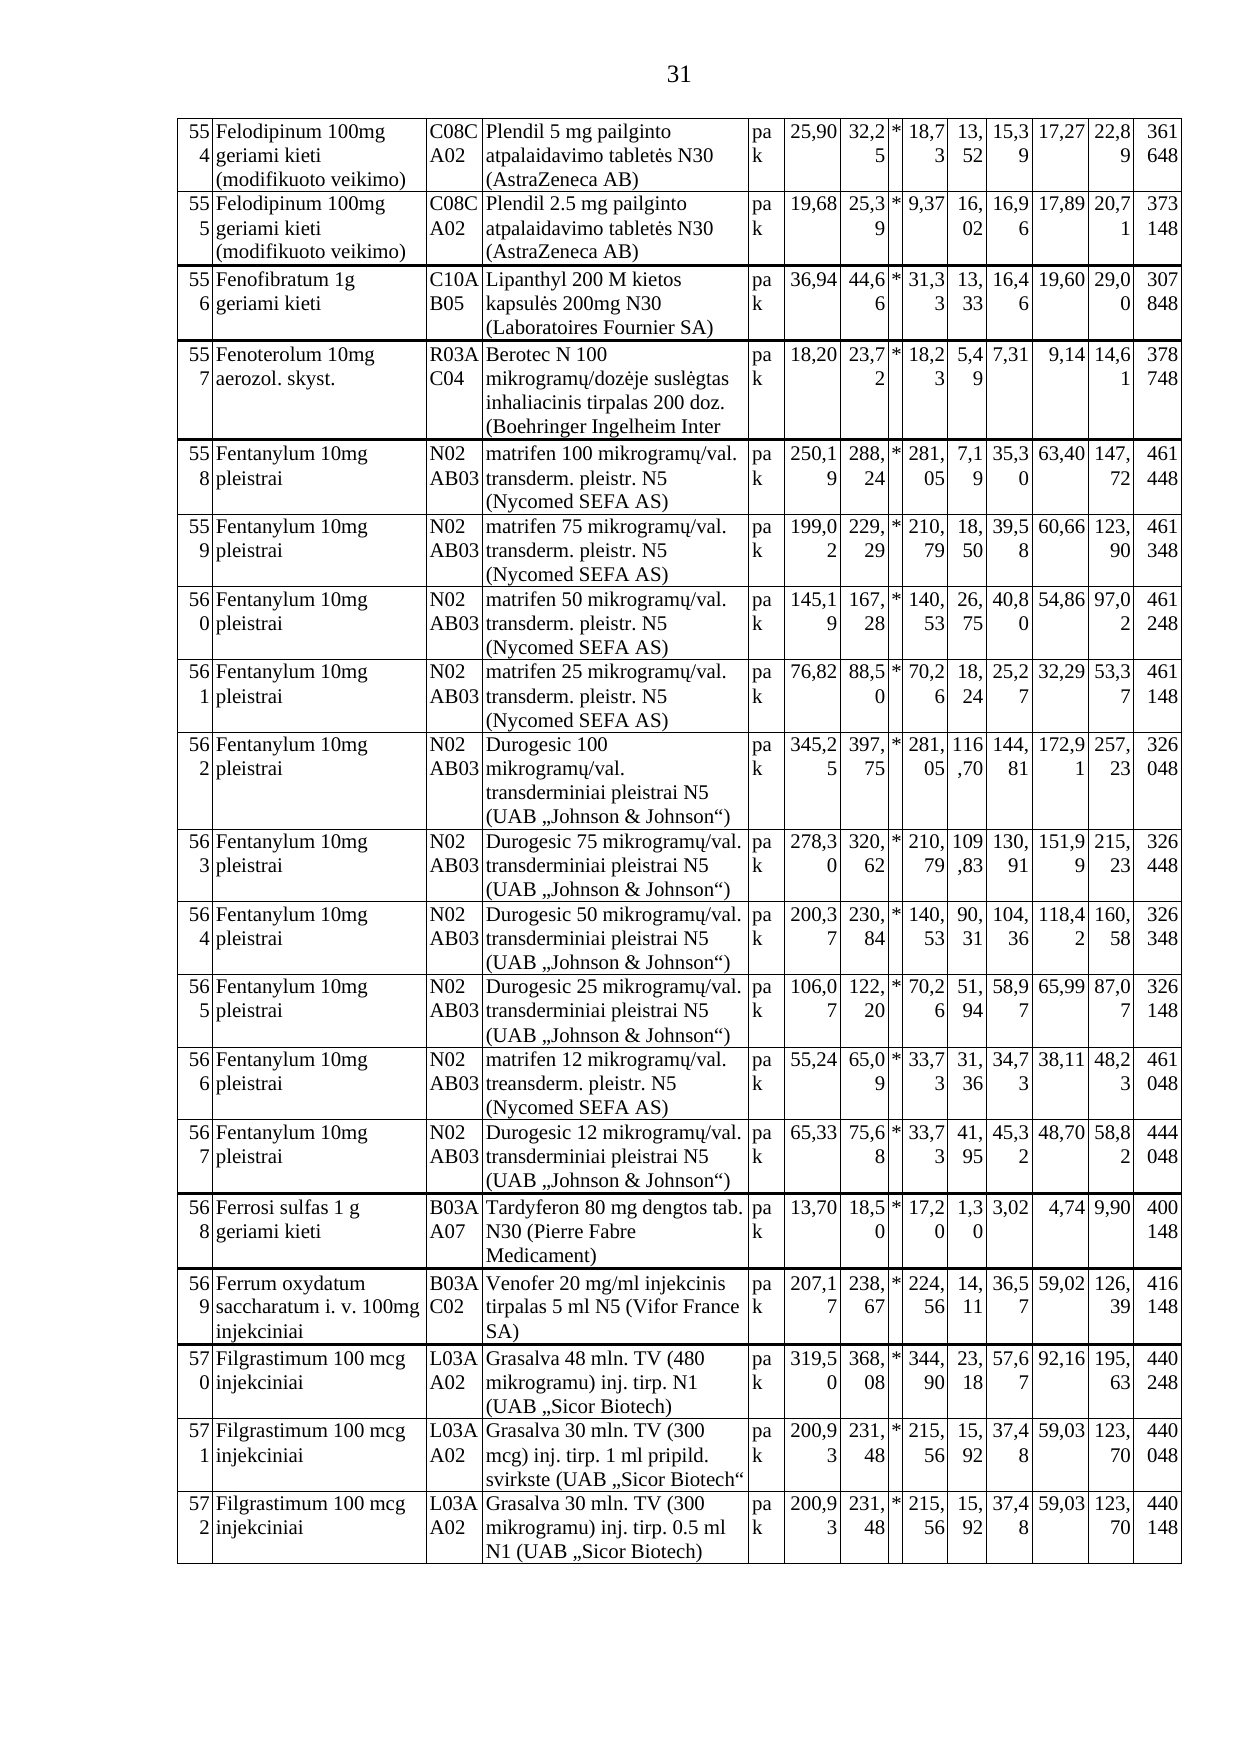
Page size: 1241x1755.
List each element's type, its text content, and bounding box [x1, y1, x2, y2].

table_cell matrifen 50 mikrogramų/val. transderm. pleistr. N5 (Nycomed SEFA AS) [483, 587, 748, 659]
table_cell C08CA02 [427, 192, 482, 263]
table_cell 60,66 [1033, 515, 1088, 586]
table_cell * [889, 342, 902, 438]
table_cell 561 [178, 660, 212, 732]
table_cell 562 [178, 733, 212, 828]
table_cell 90,31 [948, 902, 986, 974]
table_cell Durogesic 25 mikrogramų/val. transderminiai pleistrai N5 (UAB „Johnson & Johnson“) [483, 975, 748, 1047]
table_cell Filgrastimum 100 mcg injekciniai [213, 1346, 426, 1418]
table_cell 278,30 [785, 830, 840, 901]
table_cell 397,75 [841, 733, 888, 828]
table_cell 326448 [1134, 830, 1181, 901]
table_cell 33,73 [903, 1048, 947, 1119]
table_cell Grasalva 48 mln. TV (480 mikrogramu) inj. tirp. N1 (UAB „Sicor Biotech) [483, 1346, 748, 1418]
table_cell matrifen 75 mikrogramų/val. transderm. pleistr. N5 (Nycomed SEFA AS) [483, 515, 748, 586]
table_cell 461448 [1134, 441, 1181, 513]
table_cell * [889, 1419, 902, 1491]
table_cell 35,30 [987, 441, 1032, 513]
table_cell 41,95 [948, 1120, 986, 1192]
table_cell 48,23 [1089, 1048, 1133, 1119]
table_cell * [889, 267, 902, 339]
table_cell 215,56 [903, 1419, 947, 1491]
table_cell 167,28 [841, 587, 888, 659]
table_cell Felodipinum 100mg geriami kieti (modifikuoto veikimo) [213, 119, 426, 191]
table_cell N02AB03 [427, 902, 482, 974]
table_cell Filgrastimum 100 mcg injekciniai [213, 1419, 426, 1491]
table_cell 70,26 [903, 660, 947, 732]
table_cell 461048 [1134, 1048, 1181, 1119]
table_cell 564 [178, 902, 212, 974]
table_cell 19,68 [785, 192, 840, 263]
table_cell pak [749, 587, 784, 659]
table_cell B03AC02 [427, 1270, 482, 1343]
table_cell 65,99 [1033, 975, 1088, 1047]
table_cell 40,80 [987, 587, 1032, 659]
table_cell 70,26 [903, 975, 947, 1047]
table_cell 9,37 [903, 192, 947, 263]
table_cell * [889, 515, 902, 586]
table_cell 558 [178, 441, 212, 513]
table_cell * [889, 733, 902, 828]
table_cell Felodipinum 100mg geriami kieti (modifikuoto veikimo) [213, 192, 426, 263]
table_cell 18,50 [948, 515, 986, 586]
table_cell Lipanthyl 200 M kietos kapsulės 200mg N30 (Laboratoires Fournier SA) [483, 267, 748, 339]
table_cell 361648 [1134, 119, 1181, 191]
table_cell matrifen 12 mikrogramų/val. treansderm. pleistr. N5 (Nycomed SEFA AS) [483, 1048, 748, 1119]
table_cell 563 [178, 830, 212, 901]
table_cell 416148 [1134, 1270, 1181, 1343]
table_cell Durogesic 75 mikrogramų/val. transderminiai pleistrai N5 (UAB „Johnson & Johnson“) [483, 830, 748, 901]
table_cell 13,70 [785, 1195, 840, 1267]
table_cell 231,48 [841, 1419, 888, 1491]
table_cell 160,58 [1089, 902, 1133, 974]
table_cell 229,29 [841, 515, 888, 586]
table_cell 53,37 [1089, 660, 1133, 732]
table_cell Ferrosi sulfas 1 g geriami kieti [213, 1195, 426, 1267]
table_cell Fentanylum 10mg pleistrai [213, 902, 426, 974]
table_cell N02AB03 [427, 733, 482, 828]
table_cell 461148 [1134, 660, 1181, 732]
table_cell Grasalva 30 mln. TV (300 mikrogramu) inj. tirp. 0.5 ml N1 (UAB „Sicor Biotech) [483, 1492, 748, 1563]
table_cell 195,63 [1089, 1346, 1133, 1418]
table_cell 126,39 [1089, 1270, 1133, 1343]
table_cell 572 [178, 1492, 212, 1563]
table_cell Fentanylum 10mg pleistrai [213, 733, 426, 828]
table_cell Durogesic 12 mikrogramų/val. transderminiai pleistrai N5 (UAB „Johnson & Johnson“) [483, 1120, 748, 1192]
table_cell 373148 [1134, 192, 1181, 263]
table_cell 13,33 [948, 267, 986, 339]
table_cell * [889, 587, 902, 659]
table_cell 555 [178, 192, 212, 263]
table_cell 130,91 [987, 830, 1032, 901]
table_cell 63,40 [1033, 441, 1088, 513]
table_cell 326348 [1134, 902, 1181, 974]
table_cell 569 [178, 1270, 212, 1343]
table_cell pak [749, 975, 784, 1047]
table_cell 200,93 [785, 1492, 840, 1563]
table_cell 9,14 [1033, 342, 1088, 438]
table_cell 23,72 [841, 342, 888, 438]
table_cell Fentanylum 10mg pleistrai [213, 587, 426, 659]
table_cell pak [749, 1048, 784, 1119]
table_cell 140,53 [903, 902, 947, 974]
table_cell 200,93 [785, 1419, 840, 1491]
table_cell 44,66 [841, 267, 888, 339]
table_cell 18,20 [785, 342, 840, 438]
table_cell 51,94 [948, 975, 986, 1047]
table_cell 26,75 [948, 587, 986, 659]
table_cell 76,82 [785, 660, 840, 732]
table_cell 65,33 [785, 1120, 840, 1192]
table_cell 123,90 [1089, 515, 1133, 586]
table_cell 147,72 [1089, 441, 1133, 513]
table_cell 281,05 [903, 441, 947, 513]
table_cell Grasalva 30 mln. TV (300 mcg) inj. tirp. 1 ml pripild. svirkste (UAB „Sicor Biotech“ [483, 1419, 748, 1491]
table_cell 123,70 [1089, 1492, 1133, 1563]
table_cell 556 [178, 267, 212, 339]
table_cell pak [749, 441, 784, 513]
table_cell Fentanylum 10mg pleistrai [213, 1048, 426, 1119]
table_cell Berotec N 100 mikrogramų/dozėje suslėgtas inhaliacinis tirpalas 200 doz. (Boehringer Ingelheim Inter [483, 342, 748, 438]
table_cell Ferrum oxydatum saccharatum i. v. 100mg injekciniai [213, 1270, 426, 1343]
table_cell C08CA02 [427, 119, 482, 191]
table_cell 32,29 [1033, 660, 1088, 732]
table_cell Venofer 20 mg/ml injekcinis tirpalas 5 ml N5 (Vifor France SA) [483, 1270, 748, 1343]
table_cell 75,68 [841, 1120, 888, 1192]
table_cell 400148 [1134, 1195, 1181, 1267]
table_cell N02AB03 [427, 975, 482, 1047]
table_cell 87,07 [1089, 975, 1133, 1047]
table_cell 461348 [1134, 515, 1181, 586]
table_cell 7,19 [948, 441, 986, 513]
table_cell 65,09 [841, 1048, 888, 1119]
table_cell 54,86 [1033, 587, 1088, 659]
table_cell 238,67 [841, 1270, 888, 1343]
table_cell 39,58 [987, 515, 1032, 586]
table_cell Tardyferon 80 mg dengtos tab. N30 (Pierre Fabre Medicament) [483, 1195, 748, 1267]
table_cell pak [749, 1270, 784, 1343]
table_cell 58,97 [987, 975, 1032, 1047]
table_cell 17,89 [1033, 192, 1088, 263]
table_cell 172,91 [1033, 733, 1088, 828]
table_cell 200,37 [785, 902, 840, 974]
table_cell pak [749, 119, 784, 191]
table_cell 23,18 [948, 1346, 986, 1418]
table_cell 378748 [1134, 342, 1181, 438]
table_cell 231,48 [841, 1492, 888, 1563]
table_cell 31,36 [948, 1048, 986, 1119]
table_cell pak [749, 1419, 784, 1491]
table_cell 31,33 [903, 267, 947, 339]
table_cell * [889, 441, 902, 513]
table_cell 18,23 [903, 342, 947, 438]
table_cell Filgrastimum 100 mcg injekciniai [213, 1492, 426, 1563]
table_cell 37,48 [987, 1419, 1032, 1491]
table_cell 230,84 [841, 902, 888, 974]
table_cell 567 [178, 1120, 212, 1192]
table_cell 17,27 [1033, 119, 1088, 191]
table_cell 32,25 [841, 119, 888, 191]
table_cell 215,56 [903, 1492, 947, 1563]
table_cell 18,73 [903, 119, 947, 191]
table_cell pak [749, 733, 784, 828]
table_cell 29,00 [1089, 267, 1133, 339]
table_cell * [889, 660, 902, 732]
table_cell 565 [178, 975, 212, 1047]
table_cell R03AC04 [427, 342, 482, 438]
table_cell 1,30 [948, 1195, 986, 1267]
table_cell matrifen 25 mikrogramų/val. transderm. pleistr. N5 (Nycomed SEFA AS) [483, 660, 748, 732]
table_cell * [889, 1346, 902, 1418]
table_cell 199,02 [785, 515, 840, 586]
table_cell 116,70 [948, 733, 986, 828]
table_cell N02AB03 [427, 515, 482, 586]
table_cell 440148 [1134, 1492, 1181, 1563]
table_cell 88,50 [841, 660, 888, 732]
table_cell * [889, 1195, 902, 1267]
table_cell 320,62 [841, 830, 888, 901]
table_cell Durogesic 50 mikrogramų/val. transderminiai pleistrai N5 (UAB „Johnson & Johnson“) [483, 902, 748, 974]
table_cell N02AB03 [427, 830, 482, 901]
table_cell Plendil 2.5 mg pailginto atpalaidavimo tabletės N30 (AstraZeneca AB) [483, 192, 748, 263]
table_cell 568 [178, 1195, 212, 1267]
table_cell L03AA02 [427, 1346, 482, 1418]
table_cell * [889, 1270, 902, 1343]
table_cell 36,57 [987, 1270, 1032, 1343]
table_cell 16,46 [987, 267, 1032, 339]
table_cell 7,31 [987, 342, 1032, 438]
table_cell N02AB03 [427, 660, 482, 732]
table_cell 25,90 [785, 119, 840, 191]
table_cell 207,17 [785, 1270, 840, 1343]
table_cell 45,32 [987, 1120, 1032, 1192]
table_cell 345,25 [785, 733, 840, 828]
table_cell 288,24 [841, 441, 888, 513]
table_cell Fentanylum 10mg pleistrai [213, 515, 426, 586]
table_cell N02AB03 [427, 1048, 482, 1119]
table_cell pak [749, 267, 784, 339]
table_cell 151,99 [1033, 830, 1088, 901]
table_cell 122,20 [841, 975, 888, 1047]
table_cell pak [749, 515, 784, 586]
table_cell pak [749, 902, 784, 974]
table_cell 210,79 [903, 515, 947, 586]
table_cell 307848 [1134, 267, 1181, 339]
table_cell 18,24 [948, 660, 986, 732]
table_cell Fentanylum 10mg pleistrai [213, 441, 426, 513]
table_cell 14,61 [1089, 342, 1133, 438]
table_cell 4,74 [1033, 1195, 1088, 1267]
table_cell 559 [178, 515, 212, 586]
table_cell * [889, 1120, 902, 1192]
table_cell 15,92 [948, 1492, 986, 1563]
table_cell 34,73 [987, 1048, 1032, 1119]
table_cell 440248 [1134, 1346, 1181, 1418]
table_cell 144,81 [987, 733, 1032, 828]
table_cell 440048 [1134, 1419, 1181, 1491]
table_cell 109,83 [948, 830, 986, 901]
table_cell 9,90 [1089, 1195, 1133, 1267]
table_cell 13,52 [948, 119, 986, 191]
table_cell 97,02 [1089, 587, 1133, 659]
table_cell L03AA02 [427, 1492, 482, 1563]
table_cell * [889, 830, 902, 901]
table_cell * [889, 119, 902, 191]
table_cell 566 [178, 1048, 212, 1119]
table_cell 92,16 [1033, 1346, 1088, 1418]
table_cell 461248 [1134, 587, 1181, 659]
table_cell 38,11 [1033, 1048, 1088, 1119]
table_cell 15,39 [987, 119, 1032, 191]
table_cell L03AA02 [427, 1419, 482, 1491]
table_cell 25,27 [987, 660, 1032, 732]
table_cell 560 [178, 587, 212, 659]
table_cell matrifen 100 mikrogramų/val. transderm. pleistr. N5 (Nycomed SEFA AS) [483, 441, 748, 513]
table_cell 326148 [1134, 975, 1181, 1047]
table_cell pak [749, 830, 784, 901]
table_cell 215,23 [1089, 830, 1133, 901]
table_cell 570 [178, 1346, 212, 1418]
table_cell 18,50 [841, 1195, 888, 1267]
table_cell 106,07 [785, 975, 840, 1047]
table_cell 123,70 [1089, 1419, 1133, 1491]
table_cell 344,90 [903, 1346, 947, 1418]
table_cell Fenofibratum 1g geriami kieti [213, 267, 426, 339]
table_cell 444048 [1134, 1120, 1181, 1192]
table_cell 3,02 [987, 1195, 1032, 1267]
table_cell 326048 [1134, 733, 1181, 828]
table_cell 5,49 [948, 342, 986, 438]
table_cell 210,79 [903, 830, 947, 901]
table_cell 25,39 [841, 192, 888, 263]
table_cell 37,48 [987, 1492, 1032, 1563]
table_cell 571 [178, 1419, 212, 1491]
table_cell 16,02 [948, 192, 986, 263]
table_cell pak [749, 1120, 784, 1192]
table_cell 14,11 [948, 1270, 986, 1343]
table_cell 554 [178, 119, 212, 191]
table_cell 55,24 [785, 1048, 840, 1119]
table_cell pak [749, 1346, 784, 1418]
table_cell B03AA07 [427, 1195, 482, 1267]
table_cell 19,60 [1033, 267, 1088, 339]
table_cell Plendil 5 mg pailginto atpalaidavimo tabletės N30 (AstraZeneca AB) [483, 119, 748, 191]
table_cell 48,70 [1033, 1120, 1088, 1192]
table_cell pak [749, 1492, 784, 1563]
table_cell 224,56 [903, 1270, 947, 1343]
table_cell 281,05 [903, 733, 947, 828]
table_cell 368,08 [841, 1346, 888, 1418]
table_cell * [889, 1492, 902, 1563]
table_cell pak [749, 192, 784, 263]
table_cell 16,96 [987, 192, 1032, 263]
table_cell N02AB03 [427, 1120, 482, 1192]
table_cell 58,82 [1089, 1120, 1133, 1192]
table_cell * [889, 902, 902, 974]
table_cell 257,23 [1089, 733, 1133, 828]
table_cell Fentanylum 10mg pleistrai [213, 830, 426, 901]
table_cell * [889, 1048, 902, 1119]
table_cell C10AB05 [427, 267, 482, 339]
table_cell N02AB03 [427, 441, 482, 513]
table_cell 36,94 [785, 267, 840, 339]
table_cell 557 [178, 342, 212, 438]
table_cell 118,42 [1033, 902, 1088, 974]
table_cell 145,19 [785, 587, 840, 659]
table_cell 33,73 [903, 1120, 947, 1192]
table_cell Fentanylum 10mg pleistrai [213, 660, 426, 732]
table_cell pak [749, 1195, 784, 1267]
table_cell Durogesic 100 mikrogramų/val. transderminiai pleistrai N5 (UAB „Johnson & Johnson“) [483, 733, 748, 828]
table_cell Fenoterolum 10mg aerozol. skyst. [213, 342, 426, 438]
table_cell 59,03 [1033, 1492, 1088, 1563]
table_cell 104,36 [987, 902, 1032, 974]
table_cell Fentanylum 10mg pleistrai [213, 975, 426, 1047]
table_cell 59,03 [1033, 1419, 1088, 1491]
table_cell 319,50 [785, 1346, 840, 1418]
table_cell 20,71 [1089, 192, 1133, 263]
table_cell Fentanylum 10mg pleistrai [213, 1120, 426, 1192]
table_cell * [889, 975, 902, 1047]
table_cell * [889, 192, 902, 263]
table_cell 22,89 [1089, 119, 1133, 191]
table_cell 57,67 [987, 1346, 1032, 1418]
table_cell pak [749, 660, 784, 732]
table_cell 140,53 [903, 587, 947, 659]
table_cell N02AB03 [427, 587, 482, 659]
table_cell 17,20 [903, 1195, 947, 1267]
table_cell 15,92 [948, 1419, 986, 1491]
table_cell pak [749, 342, 784, 438]
table_cell 250,19 [785, 441, 840, 513]
table_cell 59,02 [1033, 1270, 1088, 1343]
